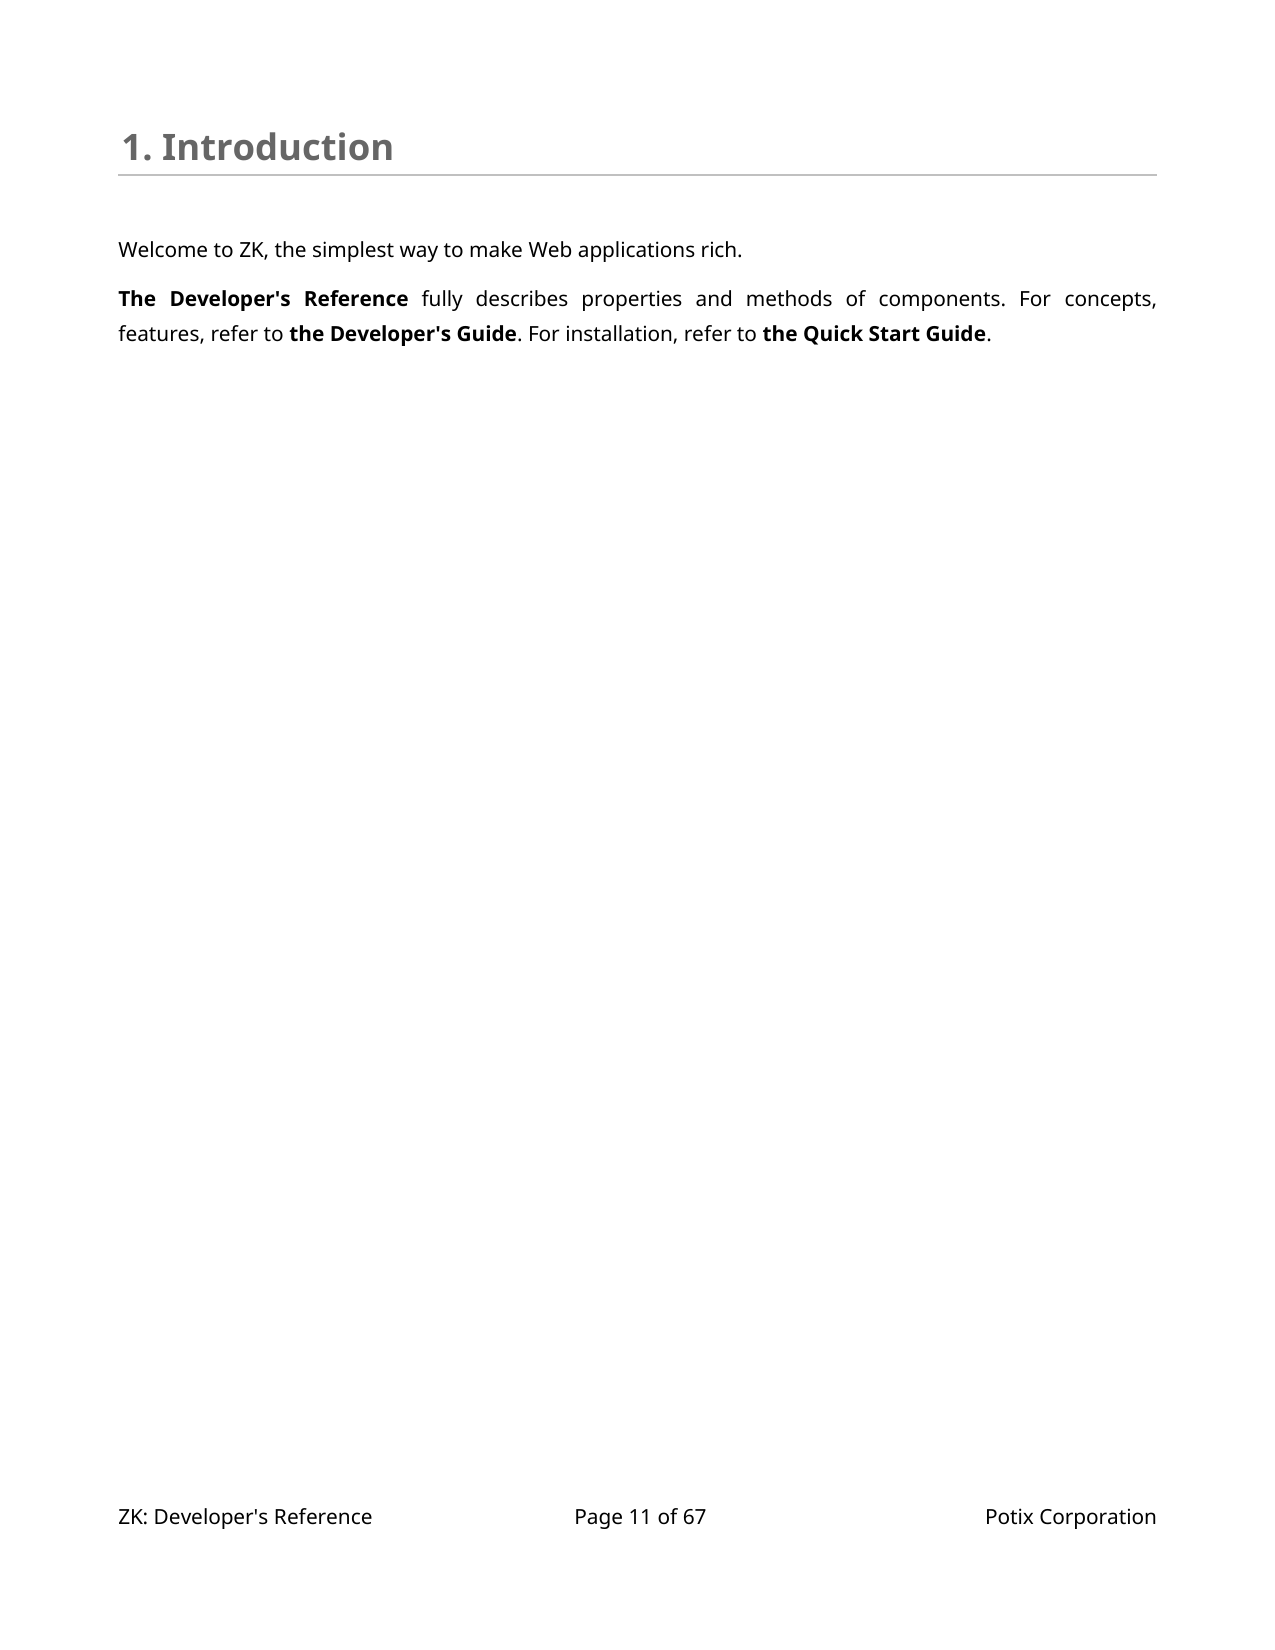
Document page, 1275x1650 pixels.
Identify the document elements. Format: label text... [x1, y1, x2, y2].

text The Developer's Reference fully describes properties and methods of components. For concepts, features, refer to the Developer's Guide. For installation, refer to the Quick Start Guide. [118, 284, 1157, 347]
text Welcome to ZK, the simplest way to make Web applications rich. [118, 235, 1157, 263]
subtitle 1. Introduction [118, 118, 1157, 174]
